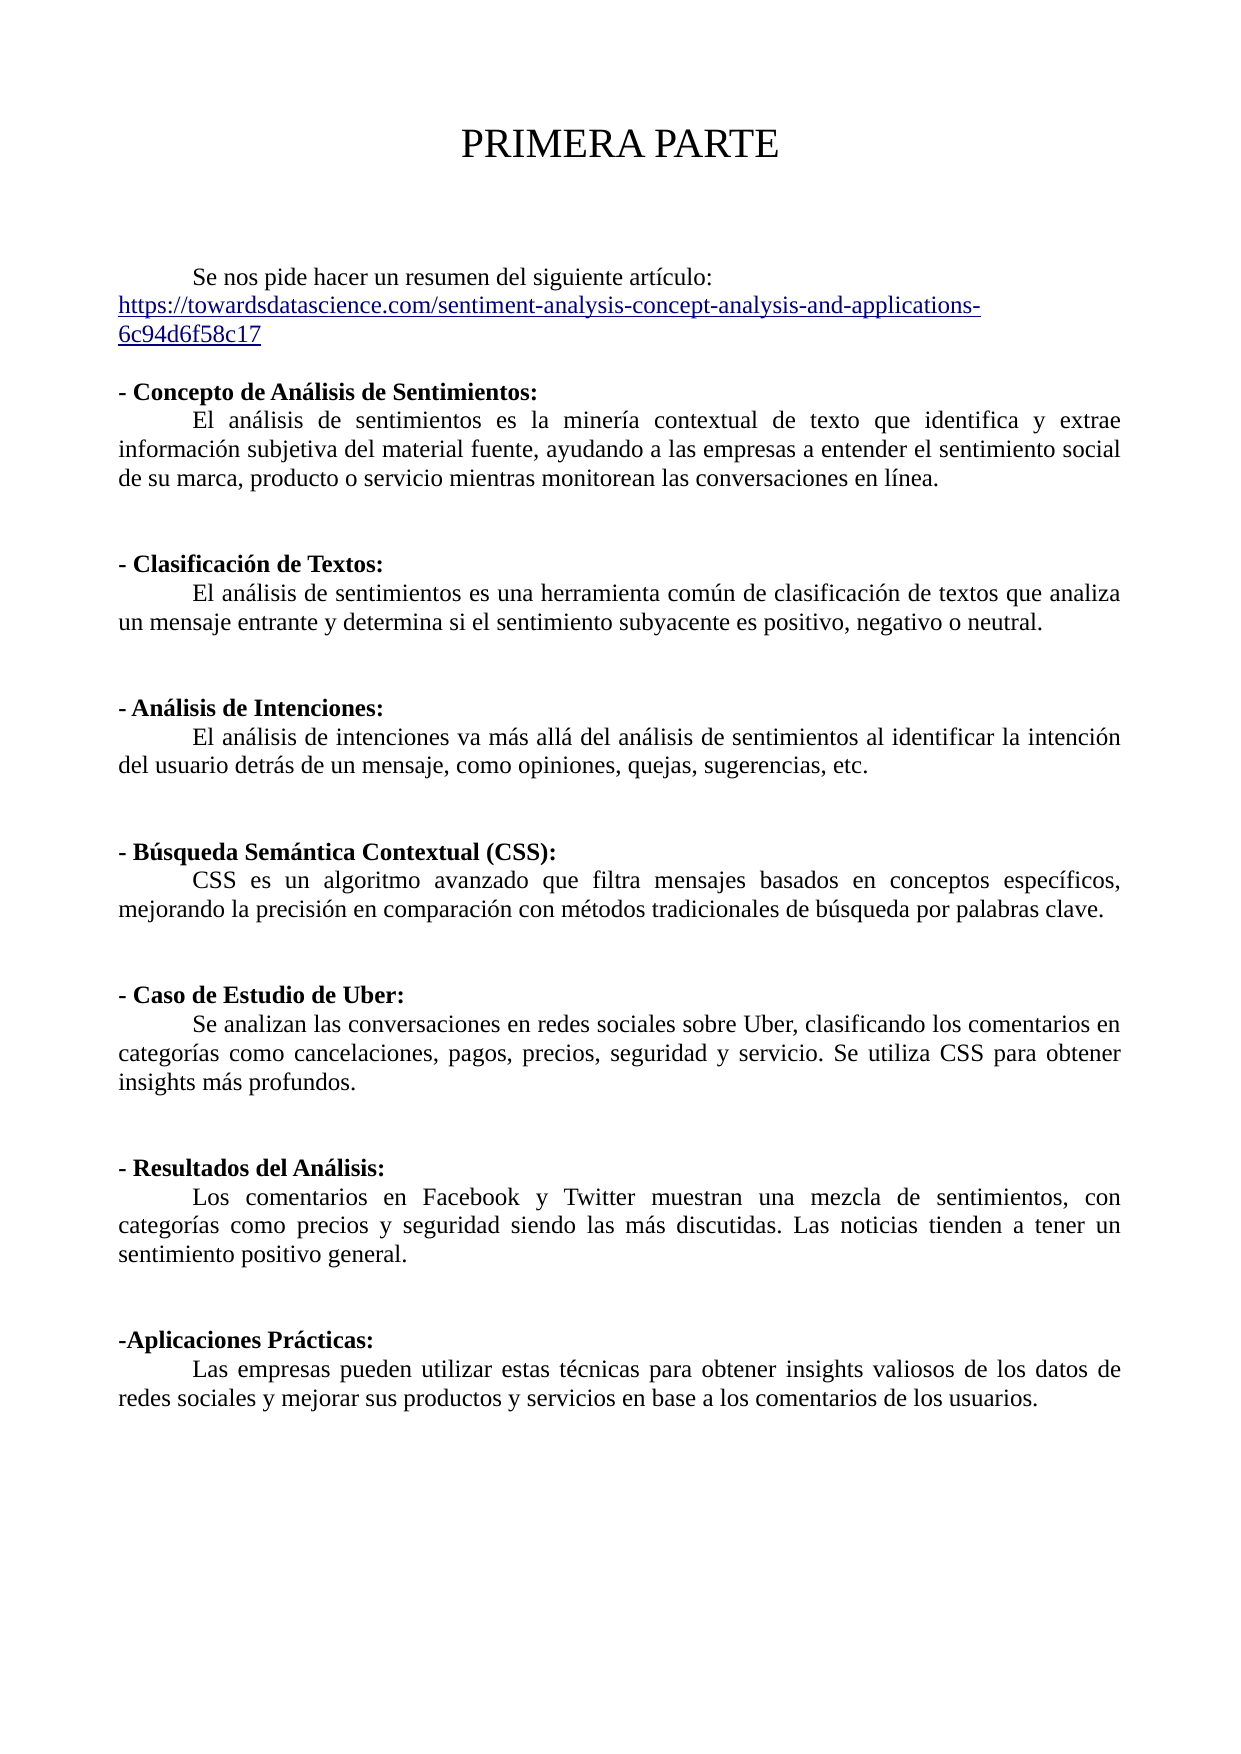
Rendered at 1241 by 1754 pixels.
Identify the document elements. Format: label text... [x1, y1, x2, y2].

text Se nos pide hacer un resumen del siguiente artículo: https://towardsdatascience.com/sentiment-analysis-concept-analysis-and-applications-6c94d6f58c17 [118, 262, 1122, 348]
text CSS es un algoritmo avanzado que filtra mensajes basados en conceptos específicos, mejorando la precisión en comparación con métodos tradicionales de búsqueda por palabras clave. [118, 866, 1122, 923]
text Se analizan las conversaciones en redes sociales sobre Uber, clasificando los comentarios en categorías como cancelaciones, pagos, precios, seguridad y servicio. Se utiliza CSS para obtener insights más profundos. [118, 1009, 1122, 1096]
text - Búsqueda Semántica Contextual (CSS): [118, 837, 1122, 866]
text El análisis de sentimientos es la minería contextual de texto que identifica y extrae información subjetiva del material fuente, ayudando a las empresas a entender el sentimiento social de su marca, producto o servicio mientras monitorean las conversaciones en línea. [118, 406, 1122, 492]
text Las empresas pueden utilizar estas técnicas para obtener insights valiosos de los datos de redes sociales y mejorar sus productos y servicios en base a los comentarios de los usuarios. [118, 1354, 1122, 1412]
text -Aplicaciones Prácticas: [118, 1326, 1122, 1354]
text - Análisis de Intenciones: [118, 693, 1122, 722]
text - Clasificación de Textos: [118, 549, 1122, 578]
text El análisis de sentimientos es una herramienta común de clasificación de textos que analiza un mensaje entrante y determina si el sentimiento subyacente es positivo, negativo o neutral. [118, 578, 1122, 636]
text Los comentarios en Facebook y Twitter muestran una mezcla de sentimientos, con categorías como precios y seguridad siendo las más discutidas. Las noticias tienden a tener un sentimiento positivo general. [118, 1182, 1122, 1268]
text El análisis de intenciones va más allá del análisis de sentimientos al identificar la intención del usuario detrás de un mensaje, como opiniones, quejas, sugerencias, etc. [118, 722, 1122, 779]
text PRIMERA PARTE [118, 118, 1122, 166]
text - Resultados del Análisis: [118, 1153, 1122, 1182]
text - Concepto de Análisis de Sentimientos: [118, 377, 1122, 406]
text - Caso de Estudio de Uber: [118, 981, 1122, 1009]
